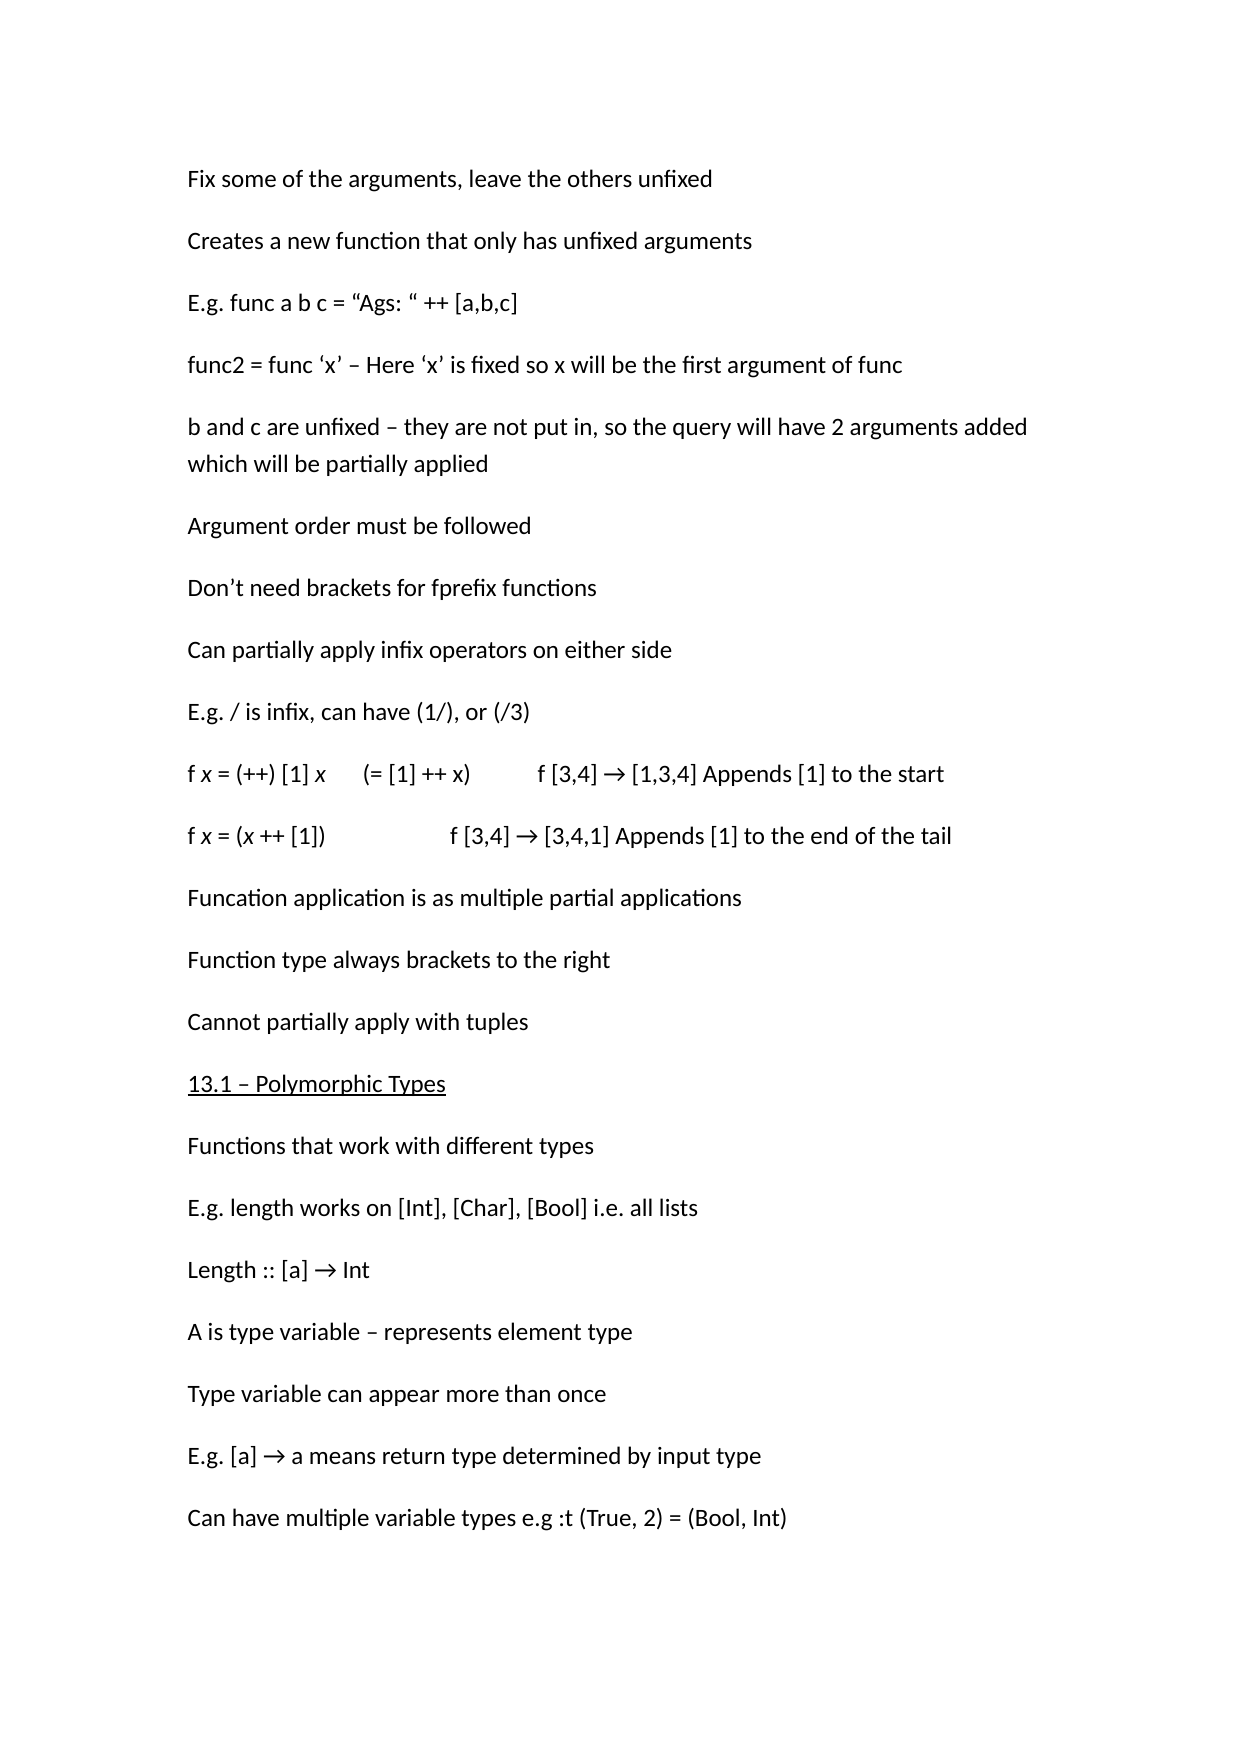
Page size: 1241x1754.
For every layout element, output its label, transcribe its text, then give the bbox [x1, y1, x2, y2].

text f x = (x ++ [1]) f [3,4] → [3,4,1] Appends [1] to the end of the tail [187, 819, 1053, 852]
text E.g. func a b c = “Ags: “ ++ [a,b,c] [187, 286, 1053, 318]
text 13.1 – Polymorphic Types [187, 1067, 1053, 1099]
text Funcation application is as multiple partial applications [187, 881, 1053, 913]
text Type variable can appear more than once [187, 1377, 1053, 1409]
text Don’t need brackets for fprefix functions [187, 571, 1053, 604]
text Length :: [a] → Int [187, 1253, 1053, 1285]
text Functions that work with different types [187, 1129, 1053, 1161]
text E.g. length works on [Int], [Char], [Bool] i.e. all lists [187, 1191, 1053, 1223]
text Cannot partially apply with tuples [187, 1005, 1053, 1037]
text b and c are unfixed – they are not put in, so the query will have 2 arguments added which will be partially applied [187, 410, 1053, 480]
text Can have multiple variable types e.g :t (True, 2) = (Bool, Int) [187, 1501, 1053, 1533]
text func2 = func ‘x’ – Here ‘x’ is fixed so x will be the first argument of func [187, 348, 1053, 380]
text Can partially apply infix operators on either side [187, 633, 1053, 666]
text f x = (++) [1] x (= [1] ++ x) f [3,4] → [1,3,4] Appends [1] to the start [187, 757, 1053, 789]
text Creates a new function that only has unfixed arguments [187, 224, 1053, 256]
text Argument order must be followed [187, 509, 1053, 542]
text Function type always brackets to the right [187, 943, 1053, 976]
text E.g. / is infix, can have (1/), or (/3) [187, 695, 1053, 728]
text Fix some of the arguments, leave the others unfixed [187, 162, 1053, 194]
text E.g. [a] → a means return type determined by input type [187, 1439, 1053, 1471]
text A is type variable – represents element type [187, 1315, 1053, 1347]
